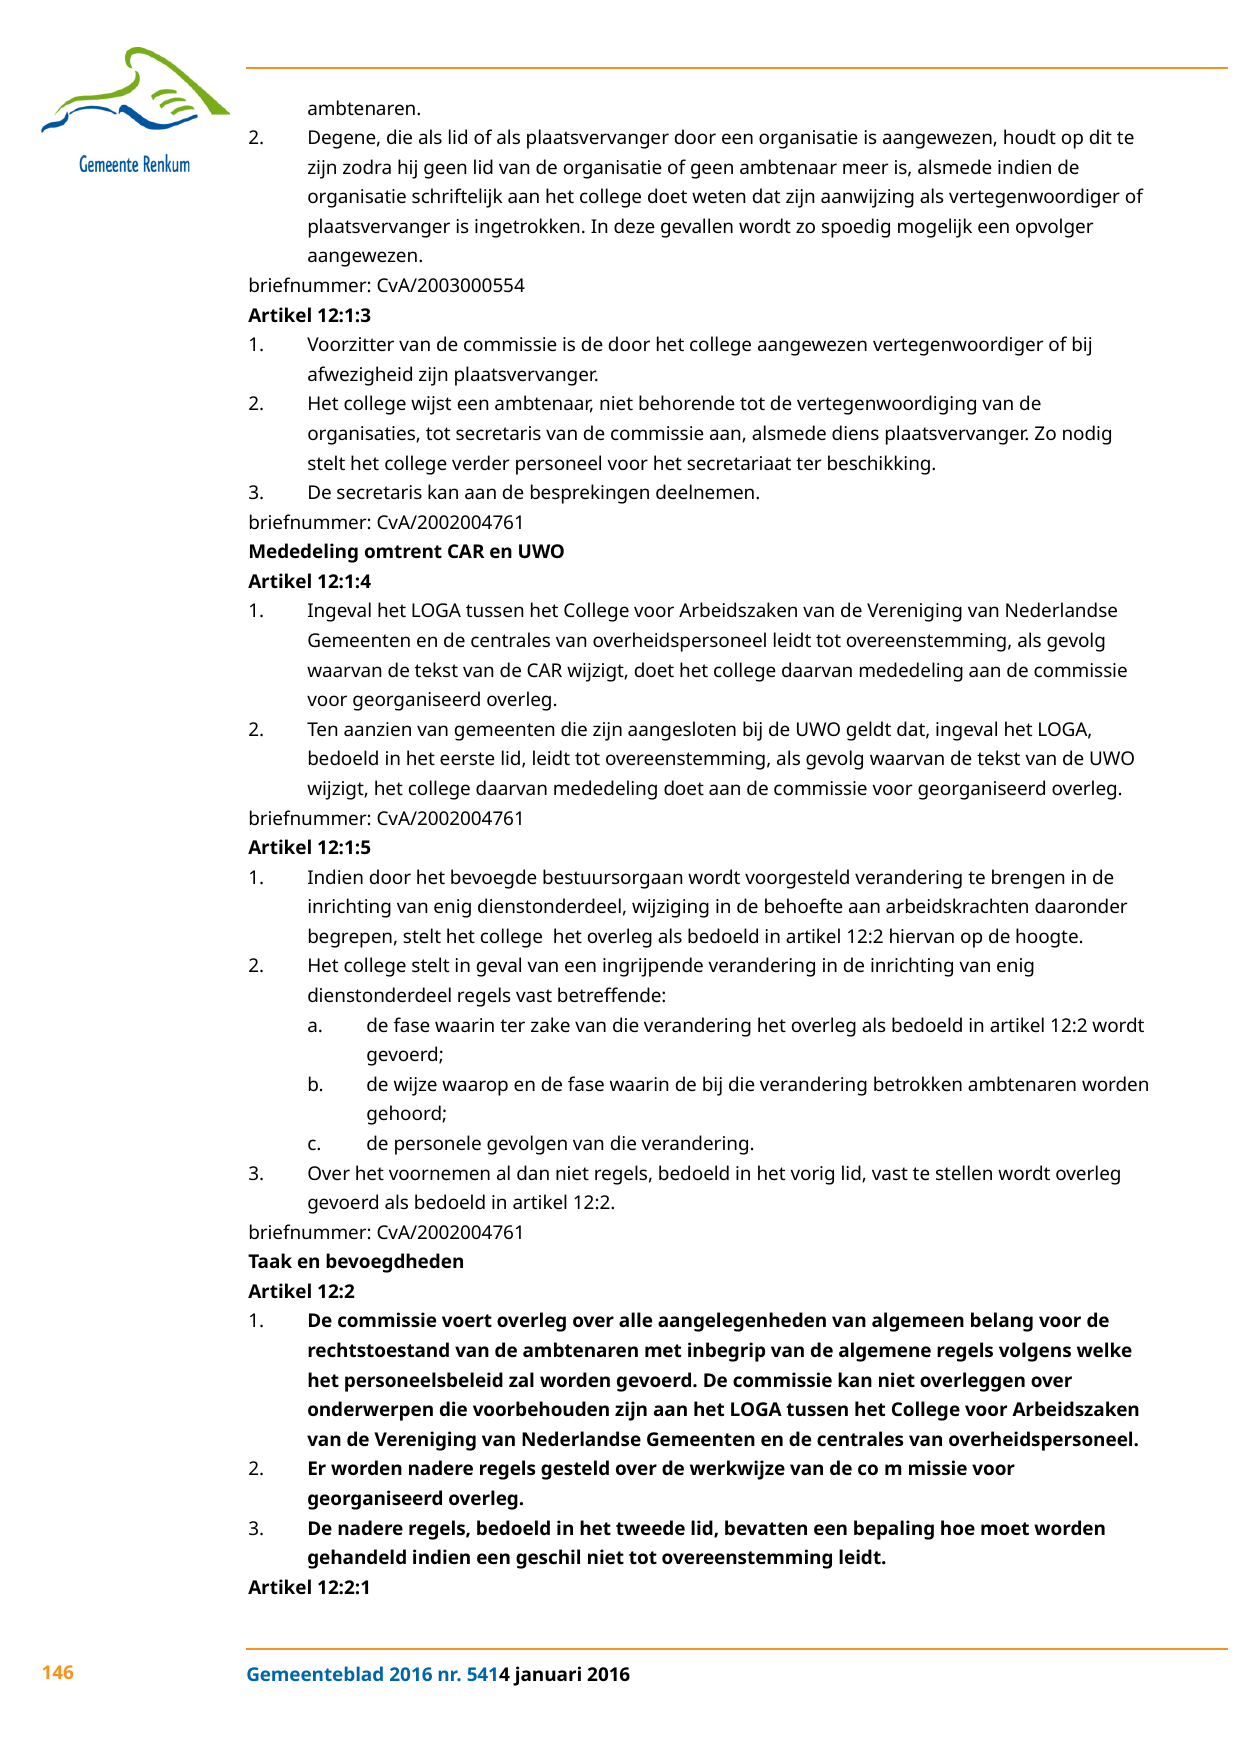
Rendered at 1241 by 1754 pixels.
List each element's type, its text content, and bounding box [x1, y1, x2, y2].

list De secretaris kan aan de besprekingen deelnemen. [248, 479, 1152, 505]
text briefnummer: CvA/2002004761 [248, 1219, 1152, 1245]
text briefnummer: CvA/2002004761 [248, 805, 1152, 831]
list de personele gevolgen van die verandering. [307, 1130, 1152, 1156]
text briefnummer: CvA/2003000554 [248, 272, 1152, 298]
text Artikel 12:1:3 [248, 302, 1152, 328]
text Artikel 12:1:5 [248, 834, 1152, 860]
list Ten aanzien van gemeenten die zijn aangesloten bij de UWO geldt dat, ingeval het LOGA, bedoeld in het eerste lid, leidt tot overeenstemming, als gevolg waarvan de tekst van de UWO wijzigt, het college daarvan mededeling doet aan de commissie voor georganiseerd overleg. [248, 716, 1152, 801]
text briefnummer: CvA/2002004761 [248, 509, 1152, 535]
list de fase waarin ter zake van die verandering het overleg als bedoeld in artikel 12:2 wordt gevoerd; [307, 1012, 1152, 1067]
list Degene, die als lid of als plaatsvervanger door een organisatie is aangewezen, houdt op dit te zijn zodra hij geen lid van de organisatie of geen ambtenaar meer is, alsmede indien de organisatie schriftelijk aan het college doet weten dat zijn aanwijzing als vertegenwoordiger of plaatsvervanger is ingetrokken. In deze gevallen wordt zo spoedig mogelijk een opvolger aangewezen. [248, 124, 1152, 268]
text Taak en bevoegdheden [248, 1248, 1152, 1274]
text Artikel 12:2:1 [248, 1574, 1152, 1600]
text Artikel 12:2 [248, 1278, 1152, 1304]
list Het college stelt in geval van een ingrijpende verandering in de inrichting van enig dienstonderdeel regels vast betreffende: [248, 953, 1152, 1008]
list De commissie voert overleg over alle aangelegenheden van algemeen belang voor de rechtstoestand van de ambtenaren met inbegrip van de algemene regels volgens welke het personeelsbeleid zal worden gevoerd. De commissie kan niet overleggen over onderwerpen die voorbehouden zijn aan het LOGA tussen het College voor Arbeidszaken van de Vereniging van Nederlandse Gemeenten en de centrales van overheidspersoneel. [248, 1308, 1152, 1452]
list Het college wijst een ambtenaar, niet behorende tot de vertegenwoordiging van de organisaties, tot secretaris van de commissie aan, alsmede diens plaatsvervanger. Zo nodig stelt het college verder personeel voor het secretariaat ter beschikking. [248, 391, 1152, 476]
list Voorzitter van de commissie is de door het college aangewezen vertegenwoordiger of bij afwezigheid zijn plaatsvervanger. [248, 331, 1152, 387]
list Over het voornemen al dan niet regels, bedoeld in het vorig lid, vast te stellen wordt overleg gevoerd als bedoeld in artikel 12:2. [248, 1160, 1152, 1215]
list Ingeval het LOGA tussen het College voor Arbeidszaken van de Vereniging van Nederlandse Gemeenten en de centrales van overheidspersoneel leidt tot overeenstemming, als gevolg waarvan de tekst van de CAR wijzigt, doet het college daarvan mededeling aan de commissie voor georganiseerd overleg. [248, 598, 1152, 712]
list ambtenaren. [248, 95, 1152, 121]
text Mededeling omtrent CAR en UWO [248, 538, 1152, 564]
list de wijze waarop en de fase waarin de bij die verandering betrokken ambtenaren worden gehoord; [307, 1071, 1152, 1126]
picture [41, 47, 231, 172]
list Indien door het bevoegde bestuursorgaan wordt voorgesteld verandering te brengen in de inrichting van enig dienstonderdeel, wijziging in de behoefte aan arbeidskrachten daaronder begrepen, stelt het college het overleg als bedoeld in artikel 12:2 hiervan op de hoogte. [248, 864, 1152, 949]
text Artikel 12:1:4 [248, 568, 1152, 594]
list Er worden nadere regels gesteld over de werkwijze van de co m missie voor georganiseerd overleg. [248, 1456, 1152, 1511]
list De nadere regels, bedoeld in het tweede lid, bevatten een bepaling hoe moet worden gehandeld indien een geschil niet tot overeenstemming leidt. [248, 1515, 1152, 1570]
